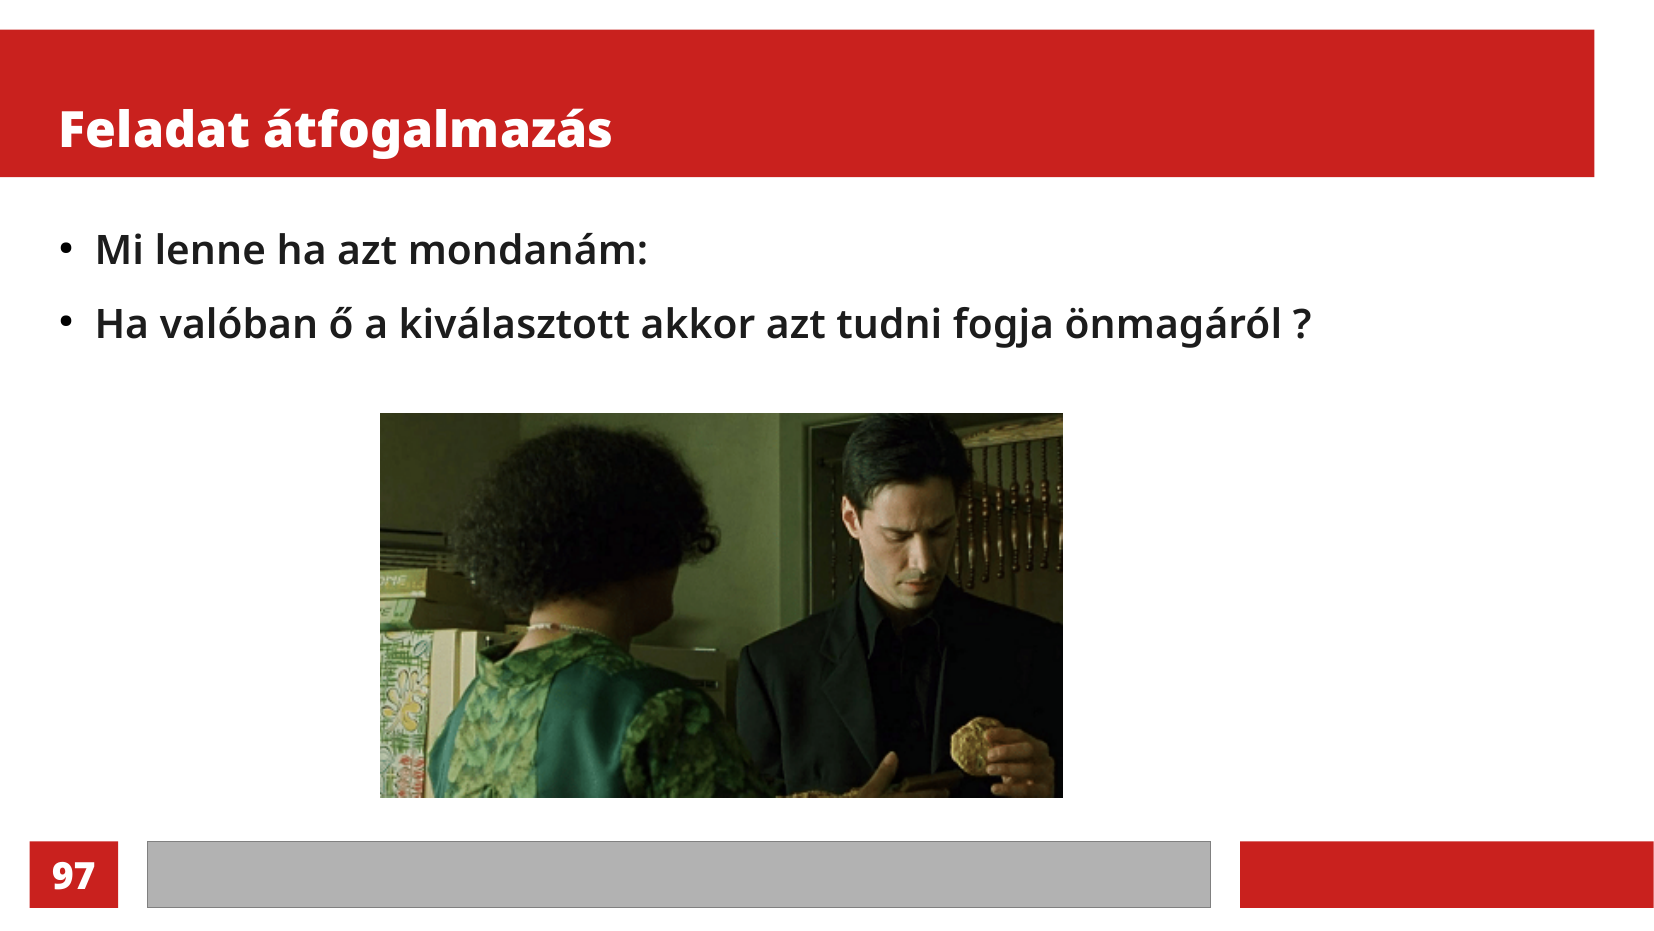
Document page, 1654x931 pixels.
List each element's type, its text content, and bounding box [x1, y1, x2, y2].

title Feladat átfogalmazás [59, 44, 1595, 163]
picture [380, 413, 1063, 798]
list Mi lenne ha azt mondanám: Ha valóban ő a kiválasztott akkor azt tudni fogja önmagáról ? [59, 221, 1565, 739]
